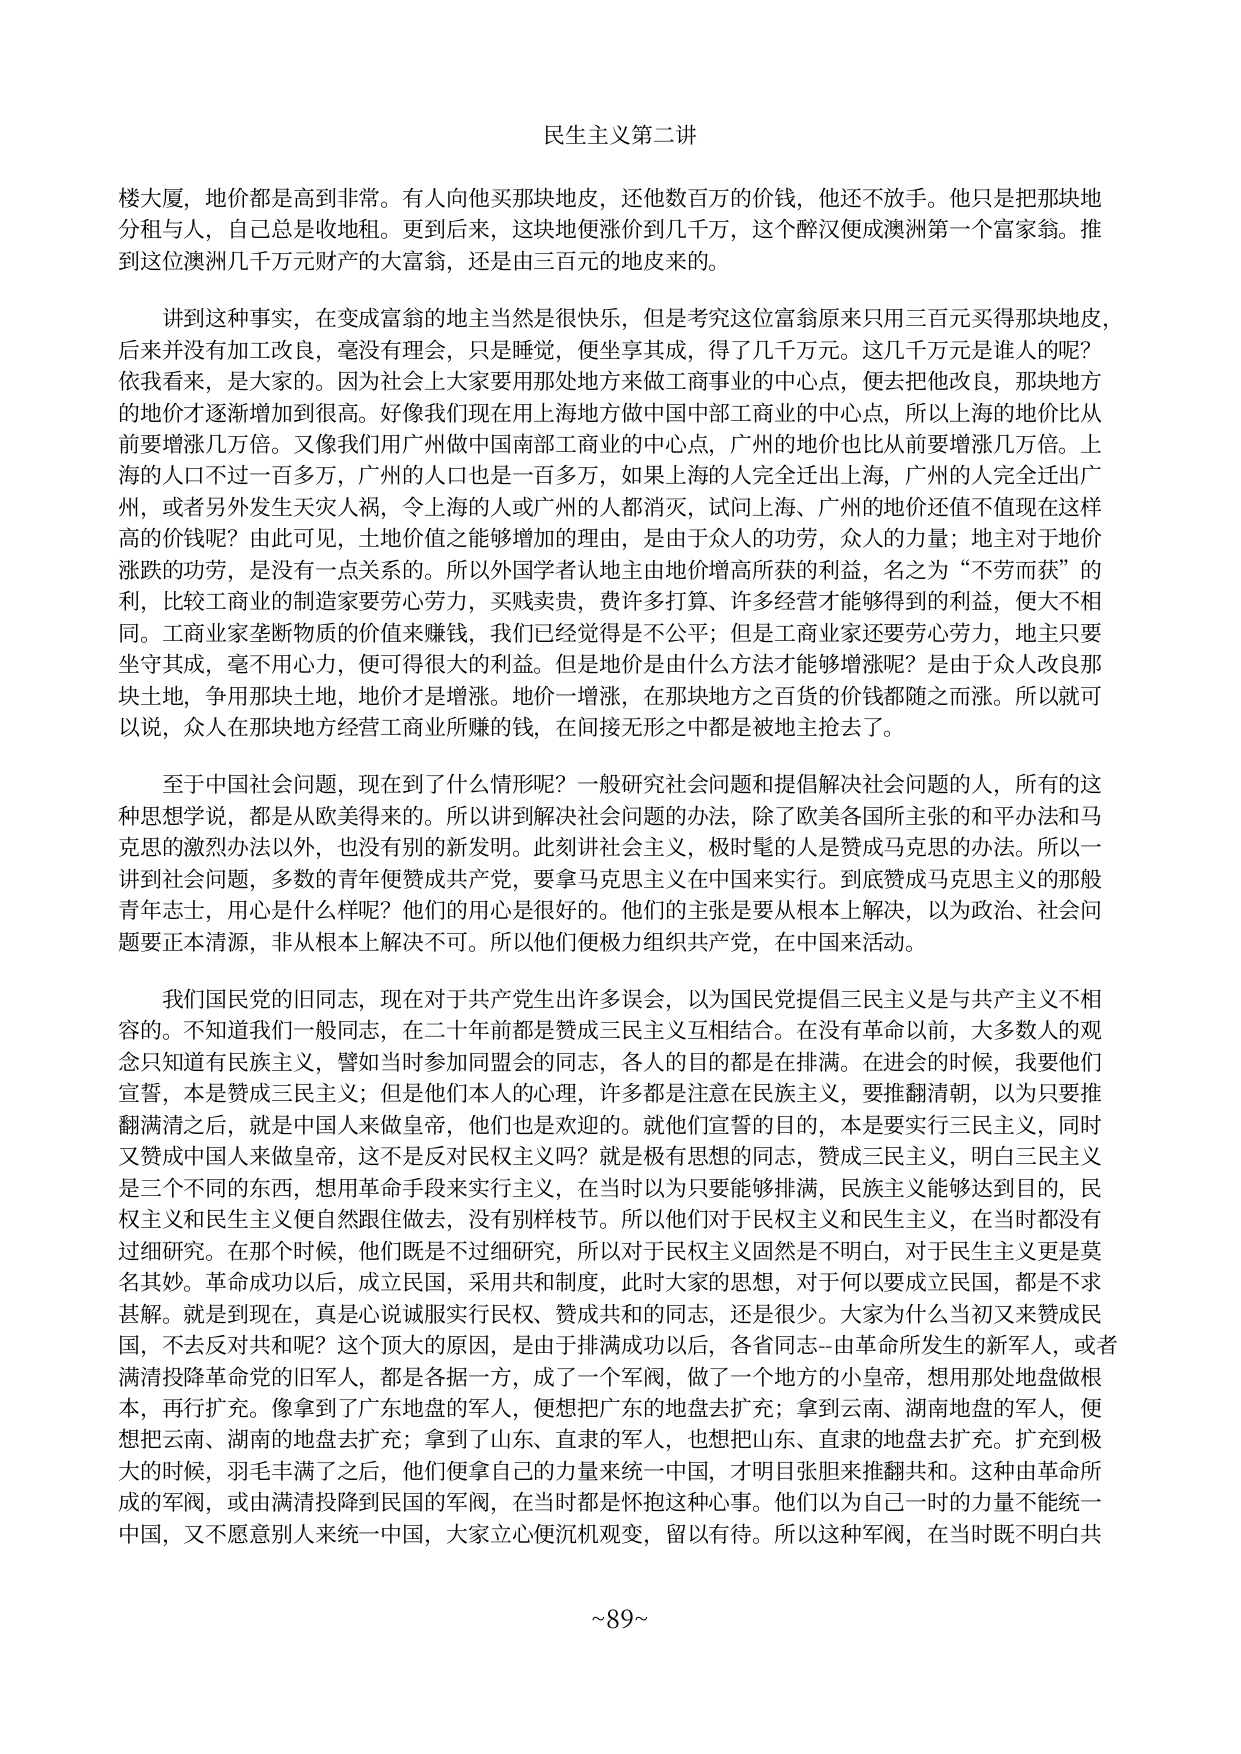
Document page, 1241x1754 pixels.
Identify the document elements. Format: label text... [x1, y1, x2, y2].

text 至于中国社会问题，现在到了什么情形呢？一般研究社会问题和提倡解决社会问题的人，所有的这种思想学说，都是从欧美得来的。所以讲到解决社会问题的办法，除了欧美各国所主张的和平办法和马克思的激烈办法以外，也没有别的新发明。此刻讲社会主义，极时髦的人是赞成马克思的办法。所以一讲到社会问题，多数的青年便赞成共产党，要拿马克思主义在中国来实行。到底赞成马克思主义的那般青年志士，用心是什么样呢？他们的用心是很好的。他们的主张是要从根本上解决，以为政治、社会问题要正本清源，非从根本上解决不可。所以他们便极力组织共产党，在中国来活动。 [118, 768, 1122, 956]
text 讲到这种事实，在变成富翁的地主当然是很快乐，但是考究这位富翁原来只用三百元买得那块地皮，后来并没有加工改良，毫没有理会，只是睡觉，便坐享其成，得了几千万元。这几千万元是谁人的呢？依我看来，是大家的。因为社会上大家要用那处地方来做工商事业的中心点，便去把他改良，那块地方的地价才逐渐增加到很高。好像我们现在用上海地方做中国中部工商业的中心点，所以上海的地价比从前要增涨几万倍。又像我们用广州做中国南部工商业的中心点，广州的地价也比从前要增涨几万倍。上海的人口不过一百多万，广州的人口也是一百多万，如果上海的人完全迁出上海，广州的人完全迁出广州，或者另外发生天灾人祸，令上海的人或广州的人都消灭，试问上海、广州的地价还值不值现在这样高的价钱呢？由此可见，土地价值之能够增加的理由，是由于众人的功劳，众人的力量；地主对于地价涨跌的功劳，是没有一点关系的。所以外国学者认地主由地价增高所获的利益，名之为“不劳而获”的利，比较工商业的制造家要劳心劳力，买贱卖贵，费许多打算、许多经营才能够得到的利益，便大不相同。工商业家垄断物质的价值来赚钱，我们已经觉得是不公平；但是工商业家还要劳心劳力，地主只要坐守其成，毫不用心力，便可得很大的利益。但是地价是由什么方法才能够增涨呢？是由于众人改良那块土地，争用那块土地，地价才是增涨。地价一增涨，在那块地方之百货的价钱都随之而涨。所以就可以说，众人在那块地方经营工商业所赚的钱，在间接无形之中都是被地主抢去了。 [118, 301, 1122, 742]
text 楼大厦，地价都是高到非常。有人向他买那块地皮，还他数百万的价钱，他还不放手。他只是把那块地分租与人，自己总是收地租。更到后来，这块地便涨价到几千万，这个醉汉便成澳洲第一个富家翁。推到这位澳洲几千万元财产的大富翁，还是由三百元的地皮来的。 [118, 181, 1122, 276]
text 我们国民党的旧同志，现在对于共产党生出许多误会，以为国民党提倡三民主义是与共产主义不相容的。不知道我们一般同志，在二十年前都是赞成三民主义互相结合。在没有革命以前，大多数人的观念只知道有民族主义，譬如当时参加同盟会的同志，各人的目的都是在排满。在进会的时候，我要他们宣誓，本是赞成三民主义；但是他们本人的心理，许多都是注意在民族主义，要推翻清朝，以为只要推翻满清之后，就是中国人来做皇帝，他们也是欢迎的。就他们宣誓的目的，本是要实行三民主义，同时又赞成中国人来做皇帝，这不是反对民权主义吗？就是极有思想的同志，赞成三民主义，明白三民主义是三个不同的东西，想用革命手段来实行主义，在当时以为只要能够排满，民族主义能够达到目的，民权主义和民生主义便自然跟住做去，没有别样枝节。所以他们对于民权主义和民生主义，在当时都没有过细研究。在那个时候，他们既是不过细研究，所以对于民权主义固然是不明白，对于民生主义更是莫名其妙。革命成功以后，成立民国，采用共和制度，此时大家的思想，对于何以要成立民国，都是不求甚解。就是到现在，真是心说诚服实行民权、赞成共和的同志，还是很少。大家为什么当初又来赞成民国，不去反对共和呢？这个顶大的原因，是由于排满成功以后，各省同志--由革命所发生的新军人，或者满清投降革命党的旧军人，都是各据一方，成了一个军阀，做了一个地方的小皇帝，想用那处地盘做根本，再行扩充。像拿到了广东地盘的军人，便想把广东的地盘去扩充；拿到云南、湖南地盘的军人，便想把云南、湖南的地盘去扩充；拿到了山东、直隶的军人，也想把山东、直隶的地盘去扩充。扩充到极大的时候，羽毛丰满了之后，他们便拿自己的力量来统一中国，才明目张胆来推翻共和。这种由革命所成的军阀，或由满清投降到民国的军阀，在当时都是怀抱这种心事。他们以为自己一时的力量不能统一中国，又不愿意别人来统一中国，大家立心便沉机观变，留以有待。所以这种军阀，在当时既不明白共 [118, 982, 1122, 1548]
